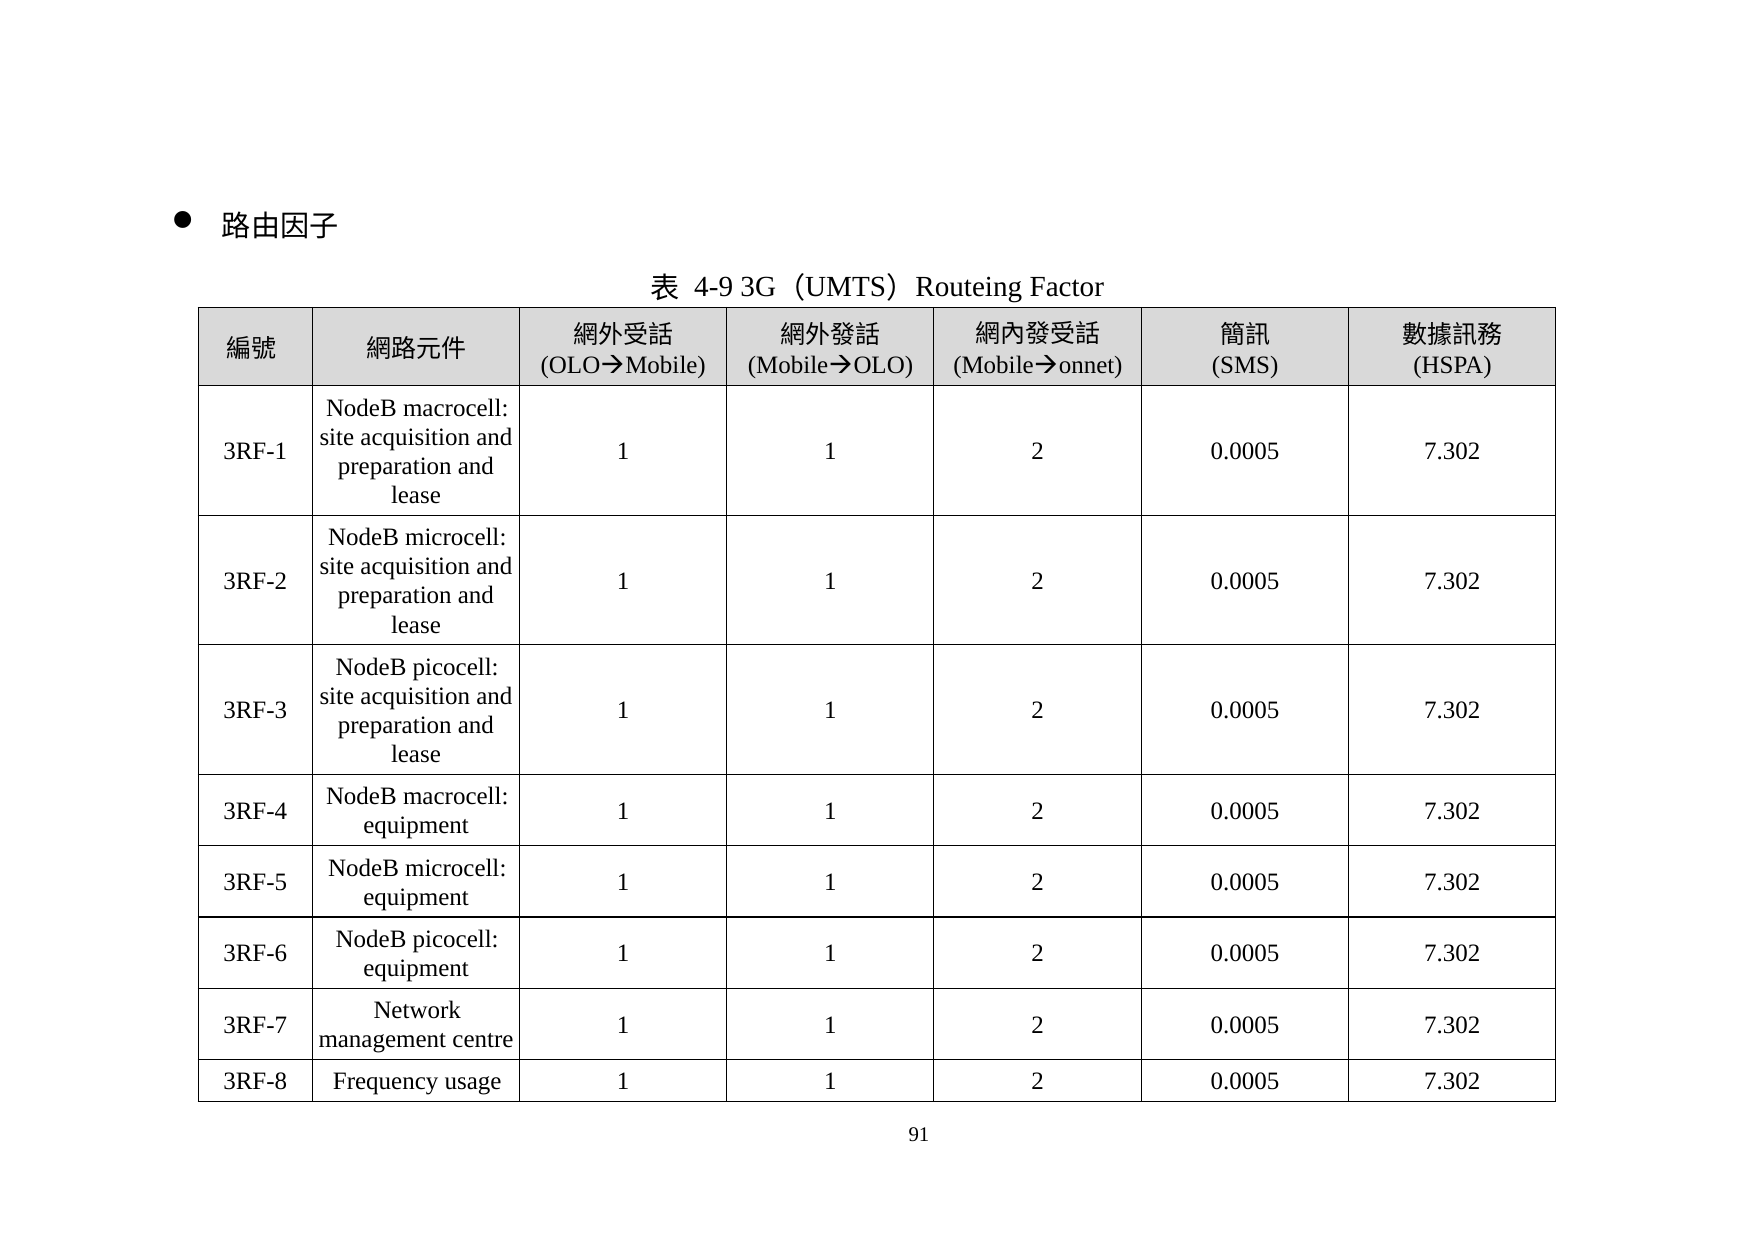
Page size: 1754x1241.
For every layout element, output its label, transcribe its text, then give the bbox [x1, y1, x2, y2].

table_cell NodeB macrocell: equipment [313, 775, 519, 845]
table_cell 1 [727, 775, 933, 845]
table_cell 0.0005 [1142, 386, 1348, 515]
table_cell 1 [520, 386, 726, 515]
table_cell 2 [934, 775, 1141, 845]
table_cell 0.0005 [1142, 1060, 1348, 1101]
table_cell 3RF-7 [199, 989, 312, 1059]
table_cell 1 [727, 1060, 933, 1101]
text 表 4‑9 3G（UMTS）Routeing Factor [89, 244, 1665, 307]
table_cell 0.0005 [1142, 775, 1348, 845]
table_cell 2 [934, 645, 1141, 774]
table_cell 2 [934, 846, 1141, 916]
table_cell Network management centre [313, 989, 519, 1059]
table_cell 0.0005 [1142, 516, 1348, 644]
list 路由因子 [172, 182, 1665, 244]
table_cell 3RF-6 [199, 918, 312, 988]
table_cell 7.302 [1349, 1060, 1555, 1101]
table_cell 7.302 [1349, 846, 1555, 916]
table_cell NodeB microcell: equipment [313, 846, 519, 916]
table_cell 3RF-4 [199, 775, 312, 845]
table_cell 0.0005 [1142, 645, 1348, 774]
table_cell 0.0005 [1142, 918, 1348, 988]
table_header 網外發話(MobileOLO) [727, 308, 933, 385]
table_cell 2 [934, 1060, 1141, 1101]
table_cell 3RF-5 [199, 846, 312, 916]
table_cell 3RF-8 [199, 1060, 312, 1101]
table_cell 1 [727, 516, 933, 644]
table_cell 1 [520, 516, 726, 644]
table_cell 1 [727, 645, 933, 774]
table_cell 1 [727, 386, 933, 515]
table_cell 1 [727, 918, 933, 988]
table_cell 1 [520, 645, 726, 774]
table_cell 1 [727, 989, 933, 1059]
table_cell 3RF-3 [199, 645, 312, 774]
table_cell NodeB picocell: equipment [313, 918, 519, 988]
table_cell 0.0005 [1142, 846, 1348, 916]
table_cell 1 [520, 775, 726, 845]
table_cell 7.302 [1349, 516, 1555, 644]
table_cell 0.0005 [1142, 989, 1348, 1059]
table_cell 2 [934, 989, 1141, 1059]
table_cell 1 [520, 846, 726, 916]
table_cell 2 [934, 386, 1141, 515]
table_cell NodeB macrocell: site acquisition and preparation and lease [313, 386, 519, 515]
table_header 網路元件 [313, 308, 519, 385]
table_header 編號 [199, 308, 312, 385]
table_cell Frequency usage [313, 1060, 519, 1101]
table_header 簡訊 (SMS) [1142, 308, 1348, 385]
table_cell NodeB microcell: site acquisition and preparation and lease [313, 516, 519, 644]
table_cell 1 [520, 1060, 726, 1101]
table_cell 2 [934, 918, 1141, 988]
table_header 網內發受話(Mobileonnet) [934, 308, 1141, 385]
table_header 網外受話(OLOMobile) [520, 308, 726, 385]
table_cell 7.302 [1349, 386, 1555, 515]
table_cell 1 [520, 989, 726, 1059]
table_cell 7.302 [1349, 918, 1555, 988]
table_cell 7.302 [1349, 775, 1555, 845]
table_cell NodeB picocell: site acquisition and preparation and lease [313, 645, 519, 774]
table_cell 1 [520, 918, 726, 988]
table_cell 2 [934, 516, 1141, 644]
table_cell 1 [727, 846, 933, 916]
table_cell 3RF-1 [199, 386, 312, 515]
table_header 數據訊務 (HSPA) [1349, 308, 1555, 385]
table_cell 7.302 [1349, 645, 1555, 774]
table_cell 7.302 [1349, 989, 1555, 1059]
table_cell 3RF-2 [199, 516, 312, 644]
